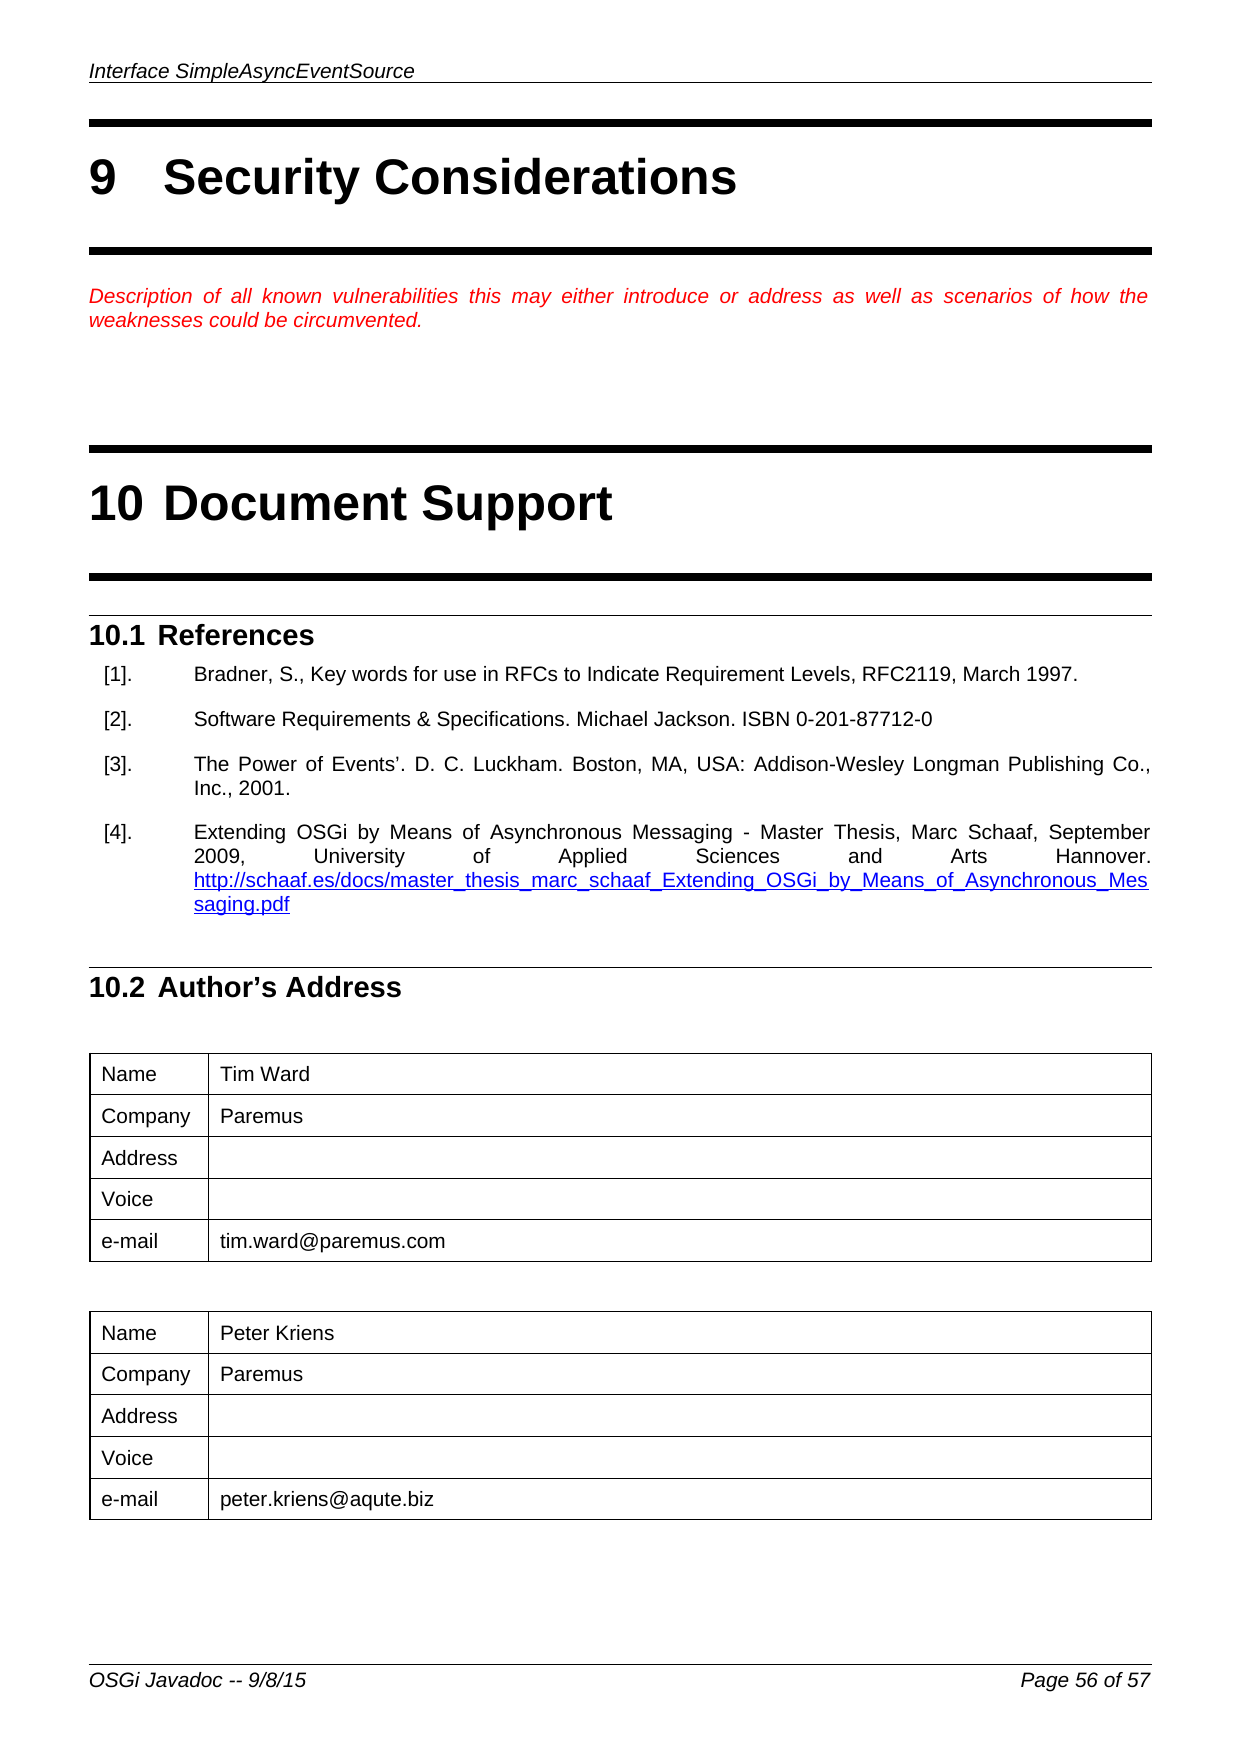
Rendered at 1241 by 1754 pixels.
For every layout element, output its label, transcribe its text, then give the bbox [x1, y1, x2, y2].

table_cell Company [91, 1354, 208, 1394]
subtitle References [88, 616, 1152, 651]
table_header Peter Kriens [209, 1312, 1151, 1353]
table_header Tim Ward [209, 1054, 1151, 1094]
table_cell [209, 1179, 1151, 1219]
table_cell [209, 1137, 1151, 1178]
table_cell Voice [91, 1179, 208, 1219]
list Software Requirements & Specifications. Michael Jackson. ISBN 0-201-87712-0 [103, 707, 1152, 731]
table_cell [209, 1437, 1151, 1478]
list The Power of Events’. D. C. Luckham. Boston, MA, USA: Addison-Wesley Longman Publishing Co., Inc., 2001. [103, 751, 1152, 799]
list Extending OSGi by Means of Asynchronous Messaging - Master Thesis, Marc Schaaf, September 2009, University of Applied Sciences and Arts Hannover. http://schaaf.es/docs/master_thesis_marc_schaaf_Extending_OSGi_by_Means_of_Asynchronous_Messaging.pdf [103, 820, 1152, 916]
table_cell Address [91, 1395, 208, 1436]
text Description of all known vulnerabilities this may either introduce or address as well as scenarios of how the weaknesses could be circumvented. [88, 284, 1152, 332]
table_cell peter.kriens@aqute.biz [209, 1479, 1151, 1519]
subtitle Author’s Address [88, 968, 1152, 1004]
table_header Name [91, 1312, 208, 1353]
list Bradner, S., Key words for use in RFCs to Indicate Requirement Levels, RFC2119, March 1997. [103, 662, 1152, 686]
table_cell Paremus [209, 1354, 1151, 1394]
table_cell Voice [91, 1437, 208, 1478]
subtitle Security Considerations [88, 120, 1152, 255]
table_cell e-mail [91, 1479, 208, 1519]
subtitle Document Support [88, 446, 1152, 581]
table_cell [209, 1395, 1151, 1436]
table_cell Paremus [209, 1095, 1151, 1136]
table_cell tim.ward@paremus.com [209, 1220, 1151, 1261]
table_cell Address [91, 1137, 208, 1178]
table_header Name [91, 1054, 208, 1094]
table_cell e-mail [91, 1220, 208, 1261]
table_cell Company [91, 1095, 208, 1136]
